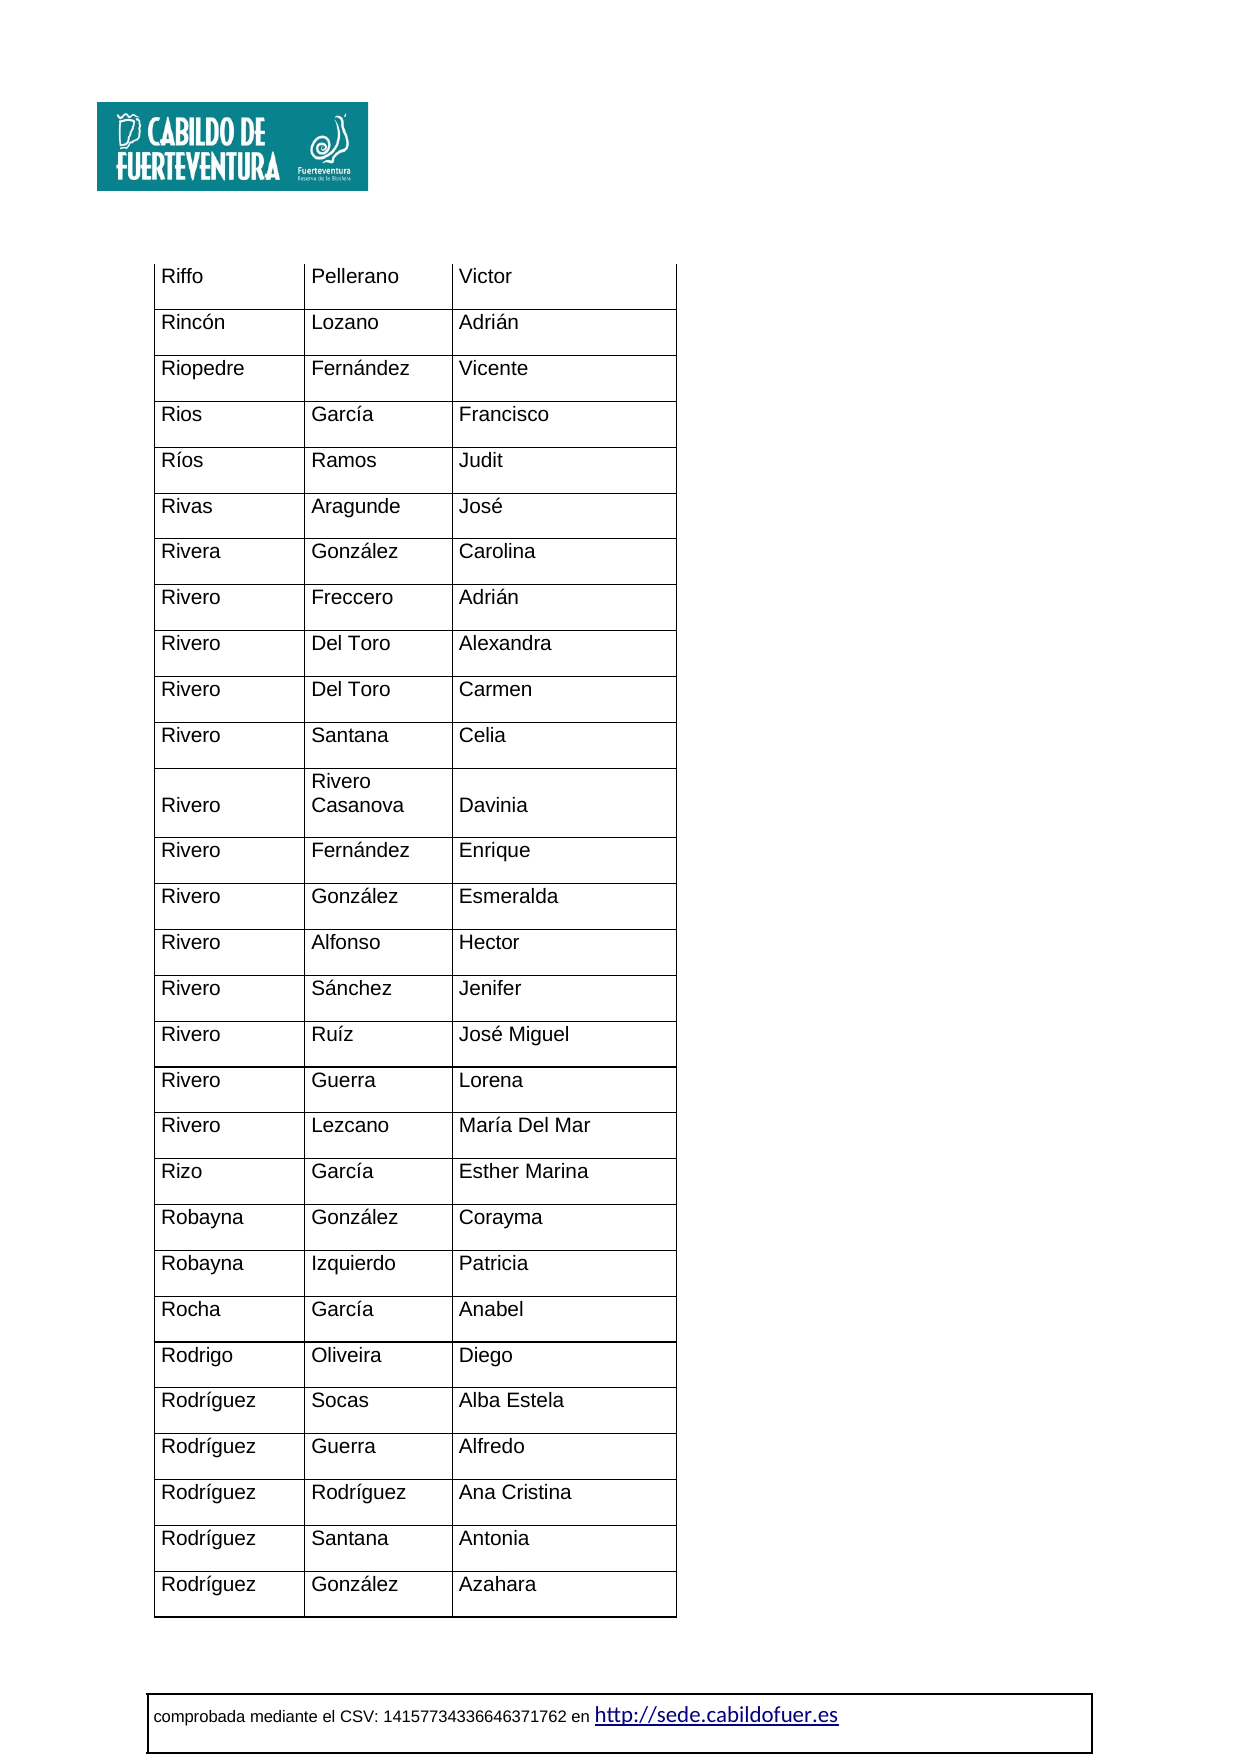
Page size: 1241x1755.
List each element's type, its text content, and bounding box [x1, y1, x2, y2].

table_cell Rios [155, 402, 304, 447]
table_cell Rodríguez [155, 1434, 304, 1479]
table_cell Rivero [155, 769, 304, 837]
table_cell García [305, 1159, 452, 1204]
table_cell Lezcano [305, 1113, 452, 1158]
table_cell Anabel [453, 1297, 676, 1341]
table_header Pellerano [305, 264, 452, 309]
table_cell Rivero [155, 1068, 304, 1112]
table_cell Lorena [453, 1068, 676, 1112]
table_cell Celia [453, 723, 676, 767]
table_cell Riopedre [155, 356, 304, 401]
table_cell Rivero [155, 838, 304, 883]
table_cell Alba Estela [453, 1388, 676, 1433]
table_cell Diego [453, 1343, 676, 1387]
table_cell Adrián [453, 310, 676, 355]
table_cell Rodríguez [305, 1480, 452, 1525]
table_cell Antonia [453, 1526, 676, 1571]
table_cell Jenifer [453, 976, 676, 1021]
table_cell Sánchez [305, 976, 452, 1021]
table_cell Patricia [453, 1251, 676, 1296]
table_cell María Del Mar [453, 1113, 676, 1158]
table_cell José [453, 494, 676, 538]
table_cell Rivero [155, 884, 304, 929]
table_cell Aragunde [305, 494, 452, 538]
table_cell Robayna [155, 1205, 304, 1250]
table_cell García [305, 402, 452, 447]
table_cell Santana [305, 723, 452, 767]
table_cell García [305, 1297, 452, 1341]
table_cell Francisco [453, 402, 676, 447]
table_cell Alfredo [453, 1434, 676, 1479]
table_cell Carmen [453, 677, 676, 722]
table_cell Alexandra [453, 631, 676, 676]
table_cell Rivero [155, 976, 304, 1021]
table_cell Esmeralda [453, 884, 676, 929]
table_cell Guerra [305, 1068, 452, 1112]
table_cell Hector [453, 930, 676, 975]
table_cell Rincón [155, 310, 304, 355]
table_cell Rivero [155, 677, 304, 722]
table_cell Robayna [155, 1251, 304, 1296]
table_cell Rodríguez [155, 1480, 304, 1525]
table_cell Rivas [155, 494, 304, 538]
table_cell Rizo [155, 1159, 304, 1204]
table_cell Lozano [305, 310, 452, 355]
table_header Victor [453, 264, 676, 309]
table_cell Rivero [155, 1022, 304, 1066]
table_cell Socas [305, 1388, 452, 1433]
table_cell González [305, 1572, 452, 1616]
table_cell Rivero [155, 723, 304, 767]
table_cell Fernández [305, 838, 452, 883]
table_cell Alfonso [305, 930, 452, 975]
table_cell Ruíz [305, 1022, 452, 1066]
table_cell Rivero [155, 1113, 304, 1158]
table_cell Freccero [305, 585, 452, 630]
table_cell Rivero [155, 585, 304, 630]
table_cell Del Toro [305, 631, 452, 676]
table_cell Vicente [453, 356, 676, 401]
table_header Riffo [155, 264, 304, 309]
table_cell Rodríguez [155, 1526, 304, 1571]
table_cell Ríos [155, 448, 304, 492]
table_cell Rivera [155, 539, 304, 584]
table_cell Carolina [453, 539, 676, 584]
table_cell Azahara [453, 1572, 676, 1616]
table_cell González [305, 1205, 452, 1250]
table_cell Rodrigo [155, 1343, 304, 1387]
table_cell Santana [305, 1526, 452, 1571]
table_cell Rodríguez [155, 1388, 304, 1433]
table_cell Rodríguez [155, 1572, 304, 1616]
table_cell Davinia [453, 769, 676, 837]
table_cell Fernández [305, 356, 452, 401]
table_cell Rivero Casanova [305, 769, 452, 837]
table_cell Adrián [453, 585, 676, 630]
table_cell José Miguel [453, 1022, 676, 1066]
table_cell Oliveira [305, 1343, 452, 1387]
table_cell Rivero [155, 631, 304, 676]
table_cell Izquierdo [305, 1251, 452, 1296]
table_cell Guerra [305, 1434, 452, 1479]
table_cell Ana Cristina [453, 1480, 676, 1525]
table_cell Del Toro [305, 677, 452, 722]
table_cell Rivero [155, 930, 304, 975]
table_cell Judit [453, 448, 676, 492]
table_cell Corayma [453, 1205, 676, 1250]
table_cell Enrique [453, 838, 676, 883]
table_cell Ramos [305, 448, 452, 492]
table_cell Rocha [155, 1297, 304, 1341]
table_cell González [305, 539, 452, 584]
table_cell González [305, 884, 452, 929]
table_cell Esther Marina [453, 1159, 676, 1204]
